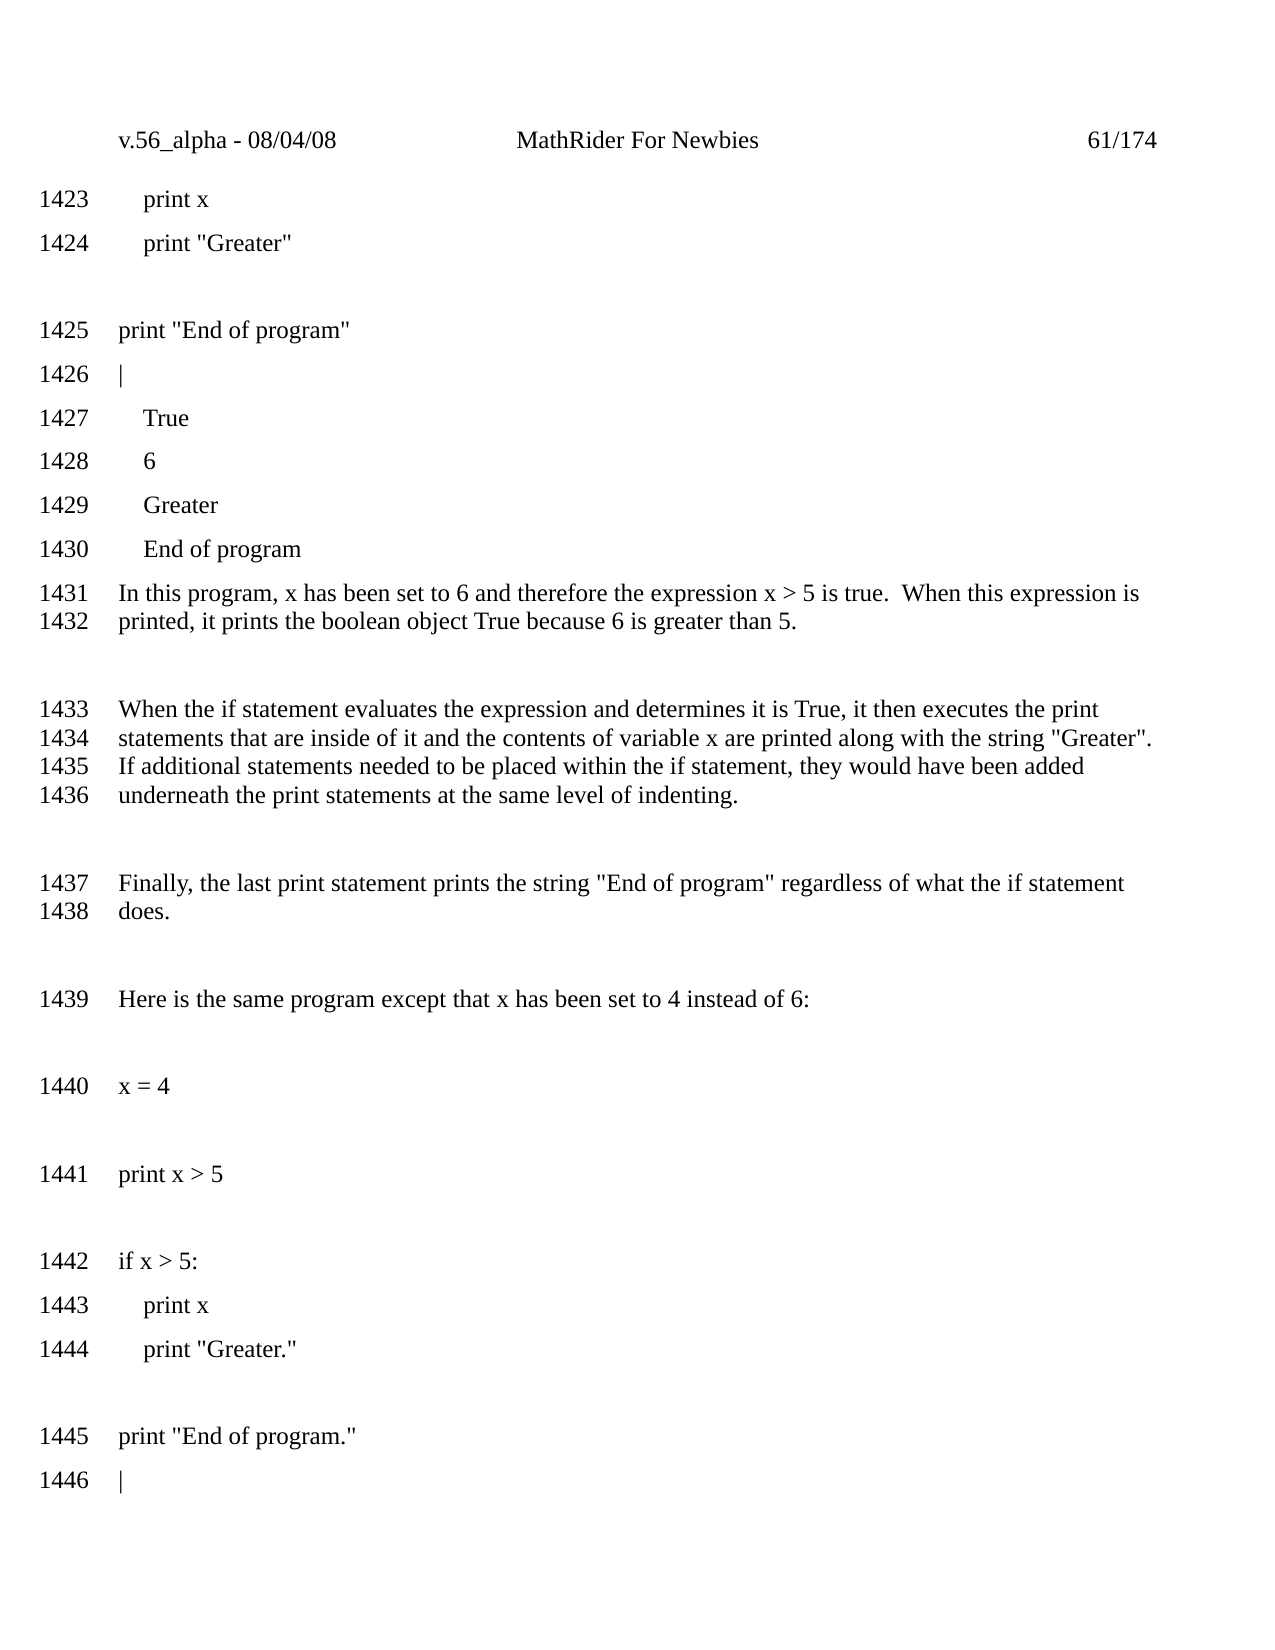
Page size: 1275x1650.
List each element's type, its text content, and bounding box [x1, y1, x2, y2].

text 6 [118, 446, 1157, 475]
text x = 4 [118, 1071, 1157, 1100]
text Finally, the last print statement prints the string "End of program" regardless of what the if statement does. [118, 868, 1157, 925]
text print "End of program" [118, 315, 1157, 344]
text In this program, x has been set to 6 and therefore the expression x > 5 is true. When this expression is printed, it prints the boolean object True because 6 is greater than 5. [118, 578, 1157, 635]
text Here is the same program except that x has been set to 4 instead of 6: [118, 984, 1157, 1013]
text End of program [118, 534, 1157, 563]
text When the if statement evaluates the expression and determines it is True, it then executes the print statements that are inside of it and the contents of variable x are printed along with the string "Greater". If additional statements needed to be placed within the if statement, they would have been added underneath the print statements at the same level of indenting. [118, 694, 1157, 809]
text if x > 5: [118, 1246, 1157, 1275]
text print "Greater." [118, 1334, 1157, 1363]
text print x [118, 1290, 1157, 1319]
text print "Greater" [118, 228, 1157, 256]
text print x > 5 [118, 1159, 1157, 1188]
text print "End of program." [118, 1421, 1157, 1450]
text | [118, 1465, 1157, 1494]
text print x [118, 184, 1157, 213]
text True [118, 403, 1157, 431]
text Greater [118, 490, 1157, 519]
text | [118, 359, 1157, 388]
